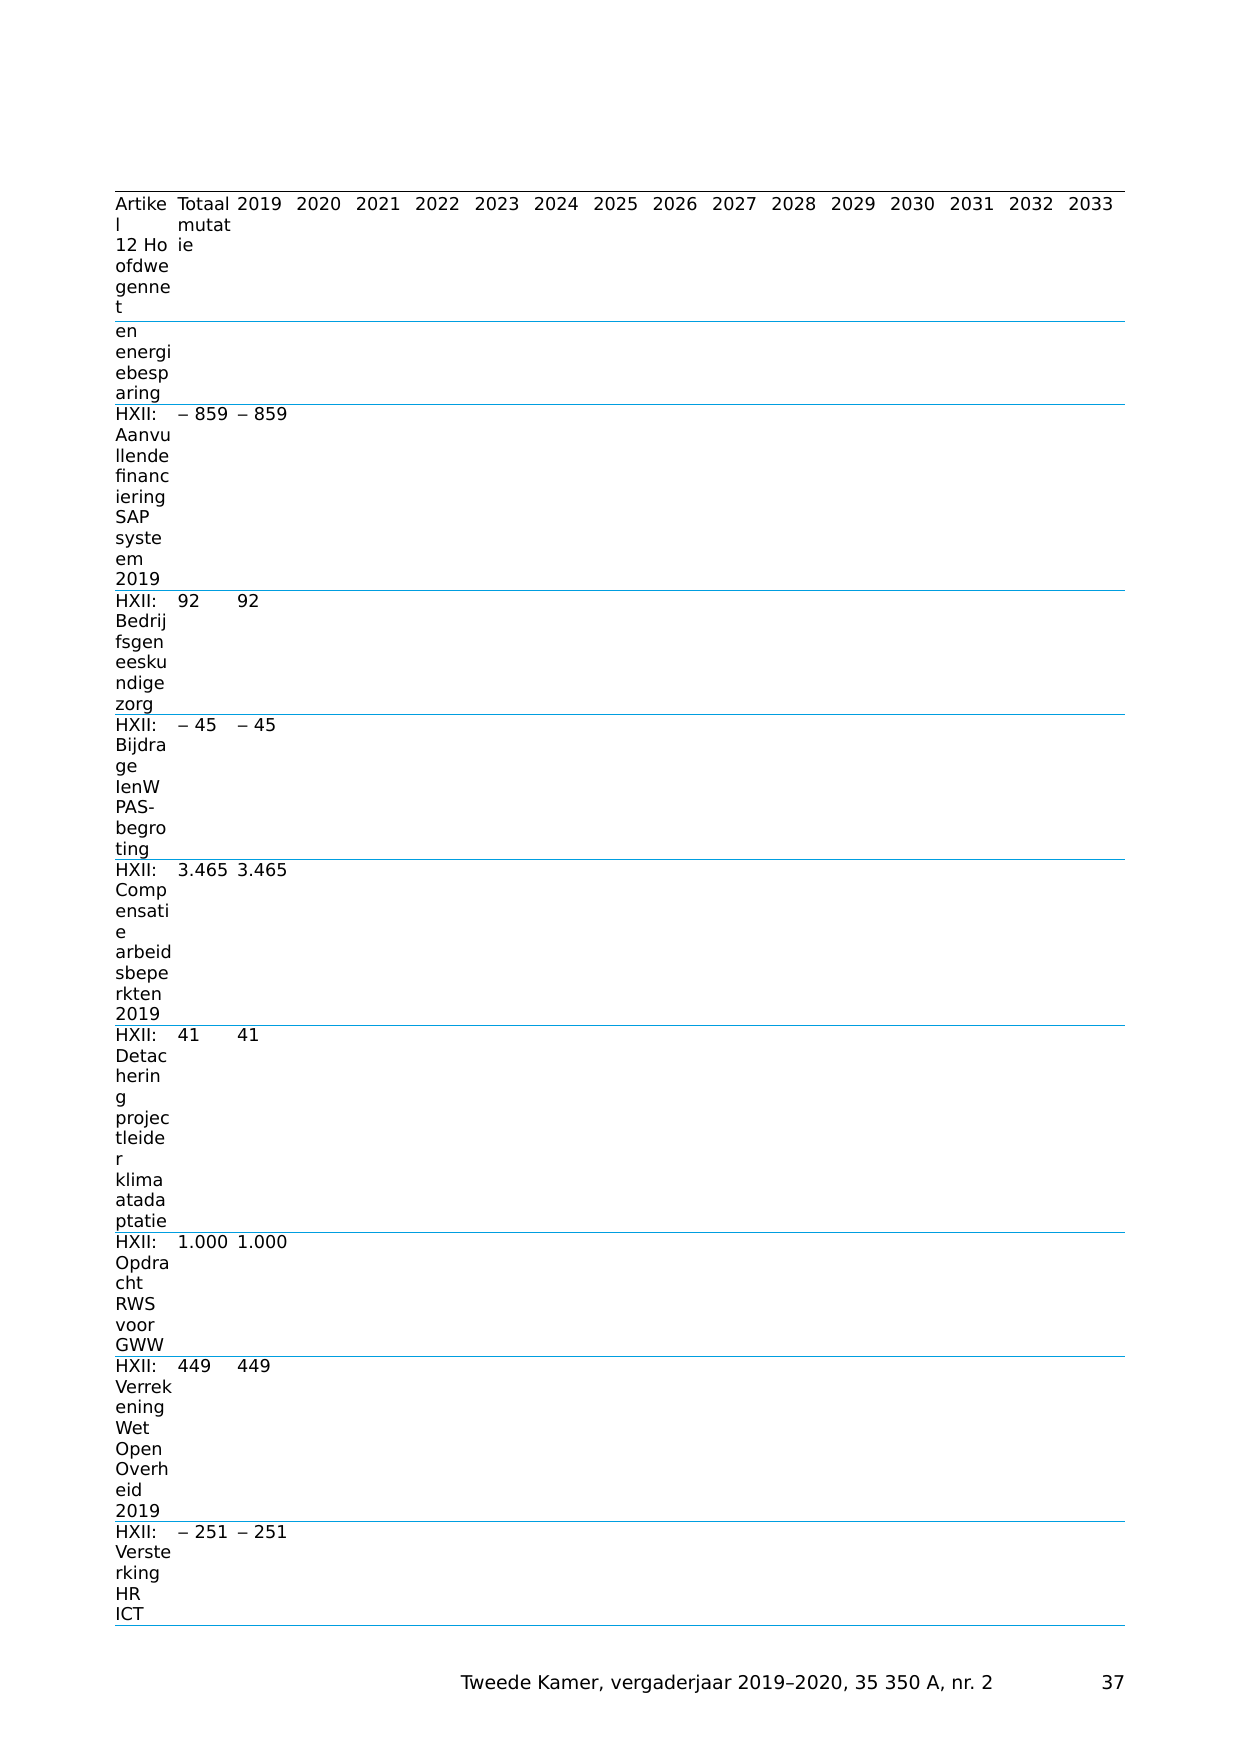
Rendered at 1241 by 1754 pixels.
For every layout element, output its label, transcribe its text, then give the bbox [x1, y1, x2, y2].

table_header Artikel 12 Hoofdwegennet [115, 192, 174, 321]
table_cell [887, 715, 946, 859]
table_cell [471, 1522, 531, 1625]
table_header 2025 [590, 192, 649, 321]
table_cell [887, 860, 946, 1025]
table_cell [828, 1026, 887, 1231]
table_cell [293, 715, 353, 859]
table_header Totaal mutatie [175, 192, 234, 321]
table_cell [471, 591, 531, 714]
table_cell [471, 715, 531, 859]
table_cell [293, 1026, 353, 1231]
table_cell [590, 322, 649, 404]
table_cell [1065, 322, 1125, 404]
table_cell [709, 1357, 768, 1521]
table_cell 449 [234, 1357, 293, 1521]
table_cell [828, 860, 887, 1025]
table_cell [768, 591, 828, 714]
table_cell [946, 1026, 1006, 1231]
table_cell [768, 1522, 828, 1625]
table_header 2033 [1065, 192, 1125, 321]
table_cell [768, 1357, 828, 1521]
table_cell [887, 322, 946, 404]
table_cell [293, 322, 353, 404]
table_cell [471, 860, 531, 1025]
table_cell [412, 1357, 471, 1521]
table_cell [828, 405, 887, 590]
table_cell [590, 1522, 649, 1625]
table_cell [768, 1233, 828, 1356]
table_header 2019 [234, 192, 293, 321]
table_cell [1006, 591, 1065, 714]
table_cell [531, 715, 590, 859]
table_cell [709, 405, 768, 590]
table_cell [1006, 1026, 1065, 1231]
table_cell [531, 591, 590, 714]
table_cell [353, 591, 412, 714]
table_cell [1065, 405, 1125, 590]
table_cell HXII: Compensatie arbeidsbeperkten 2019 [115, 860, 174, 1025]
table_cell [531, 1357, 590, 1521]
table_cell [709, 860, 768, 1025]
table_cell [531, 860, 590, 1025]
table_cell [234, 322, 293, 404]
table_cell [531, 405, 590, 590]
table_cell [1006, 1357, 1065, 1521]
table_cell ‒ 45 [175, 715, 234, 859]
table_cell [590, 860, 649, 1025]
table_header 2022 [412, 192, 471, 321]
table_header 2020 [293, 192, 353, 321]
table_cell HXII: Detachering projectleider klimaatadaptatie [115, 1026, 174, 1231]
table_cell [887, 1357, 946, 1521]
table_cell ‒ 859 [175, 405, 234, 590]
table_cell [412, 1233, 471, 1356]
table_cell [1065, 591, 1125, 714]
table_header 2021 [353, 192, 412, 321]
table_cell [1065, 1357, 1125, 1521]
table_cell [1006, 1233, 1065, 1356]
table_cell [946, 322, 1006, 404]
table_cell [353, 322, 412, 404]
table_header 2027 [709, 192, 768, 321]
table_cell [412, 860, 471, 1025]
table_cell HXII: Bijdrage IenW PAS-begroting [115, 715, 174, 859]
table_cell [293, 1357, 353, 1521]
table_cell HXII: Versterking HR ICT [115, 1522, 174, 1625]
table_cell 1.000 [175, 1233, 234, 1356]
table_cell [946, 860, 1006, 1025]
table_cell [1006, 322, 1065, 404]
table_cell [828, 1522, 887, 1625]
table_cell [946, 591, 1006, 714]
table_cell [650, 1026, 709, 1231]
table_cell [590, 1233, 649, 1356]
table_cell [293, 591, 353, 714]
table_cell [1065, 715, 1125, 859]
table_cell ‒ 859 [234, 405, 293, 590]
table_cell [353, 860, 412, 1025]
table_header 2024 [531, 192, 590, 321]
table_cell 1.000 [234, 1233, 293, 1356]
table_header 2028 [768, 192, 828, 321]
table_cell [293, 860, 353, 1025]
table_cell [887, 1233, 946, 1356]
table_cell [650, 860, 709, 1025]
table_cell [650, 591, 709, 714]
table_cell 92 [234, 591, 293, 714]
table_cell [590, 591, 649, 714]
table_cell [709, 591, 768, 714]
table_cell [709, 1026, 768, 1231]
table_cell [946, 1357, 1006, 1521]
table_cell 41 [234, 1026, 293, 1231]
table_cell [471, 1233, 531, 1356]
table_cell [1006, 1522, 1065, 1625]
table_cell [353, 1233, 412, 1356]
table_cell [590, 1357, 649, 1521]
table_cell [650, 405, 709, 590]
table_cell [709, 1522, 768, 1625]
table_cell [175, 322, 234, 404]
table_cell [709, 1233, 768, 1356]
table_cell HXII: Opdracht RWS voor GWW [115, 1233, 174, 1356]
table_cell [887, 1026, 946, 1231]
table_cell [293, 1522, 353, 1625]
table_cell [887, 1522, 946, 1625]
table_cell [828, 322, 887, 404]
table_cell [1065, 860, 1125, 1025]
table_header 2031 [946, 192, 1006, 321]
table_cell [412, 322, 471, 404]
table_cell [650, 322, 709, 404]
table_cell [768, 1026, 828, 1231]
table_cell [590, 405, 649, 590]
table_cell [1006, 405, 1065, 590]
table_header 2032 [1006, 192, 1065, 321]
table_cell [709, 715, 768, 859]
table_cell [353, 1522, 412, 1625]
table_cell [946, 1233, 1006, 1356]
table_cell 3.465 [175, 860, 234, 1025]
table_cell [1065, 1026, 1125, 1231]
table_cell [768, 860, 828, 1025]
table_cell [531, 1026, 590, 1231]
table_cell [531, 1233, 590, 1356]
table_cell [946, 405, 1006, 590]
table_cell [412, 405, 471, 590]
table_cell [590, 715, 649, 859]
table_cell [412, 591, 471, 714]
table_cell en energiebesparing [115, 322, 174, 404]
table_header 2023 [471, 192, 531, 321]
table_cell HXII: Aanvullende financiering SAP systeem 2019 [115, 405, 174, 590]
table_cell [768, 405, 828, 590]
table_cell [531, 322, 590, 404]
table_cell [1065, 1233, 1125, 1356]
table_cell [412, 1026, 471, 1231]
table_cell [768, 715, 828, 859]
table_cell [353, 1357, 412, 1521]
table_cell [531, 1522, 590, 1625]
table_cell 449 [175, 1357, 234, 1521]
table_cell [828, 1233, 887, 1356]
table_cell ‒ 45 [234, 715, 293, 859]
table_cell 92 [175, 591, 234, 714]
table_header 2026 [650, 192, 709, 321]
table_cell [590, 1026, 649, 1231]
table_cell ‒ 251 [175, 1522, 234, 1625]
table_cell HXII: Bedrijfsgeneeskundige zorg [115, 591, 174, 714]
table_cell [353, 1026, 412, 1231]
table_cell [828, 1357, 887, 1521]
table_cell [709, 322, 768, 404]
table_cell 3.465 [234, 860, 293, 1025]
table_cell [650, 1233, 709, 1356]
table_cell [293, 405, 353, 590]
table_cell [828, 715, 887, 859]
table_header 2030 [887, 192, 946, 321]
table_cell [471, 322, 531, 404]
table_cell [1065, 1522, 1125, 1625]
table_cell ‒ 251 [234, 1522, 293, 1625]
table_cell [471, 405, 531, 590]
table_header 2029 [828, 192, 887, 321]
table_cell [353, 715, 412, 859]
table_cell [887, 405, 946, 590]
table_cell 41 [175, 1026, 234, 1231]
table_cell [650, 1357, 709, 1521]
table_cell [353, 405, 412, 590]
table_cell HXII: Verrekening Wet Open Overheid 2019 [115, 1357, 174, 1521]
table_cell [650, 1522, 709, 1625]
table_cell [887, 591, 946, 714]
table_cell [293, 1233, 353, 1356]
table_cell [768, 322, 828, 404]
table_cell [1006, 715, 1065, 859]
table_cell [650, 715, 709, 859]
table_cell [1006, 860, 1065, 1025]
table_cell [946, 715, 1006, 859]
table_cell [471, 1026, 531, 1231]
table_cell [412, 1522, 471, 1625]
table_cell [828, 591, 887, 714]
table_cell [412, 715, 471, 859]
table_cell [471, 1357, 531, 1521]
table_cell [946, 1522, 1006, 1625]
